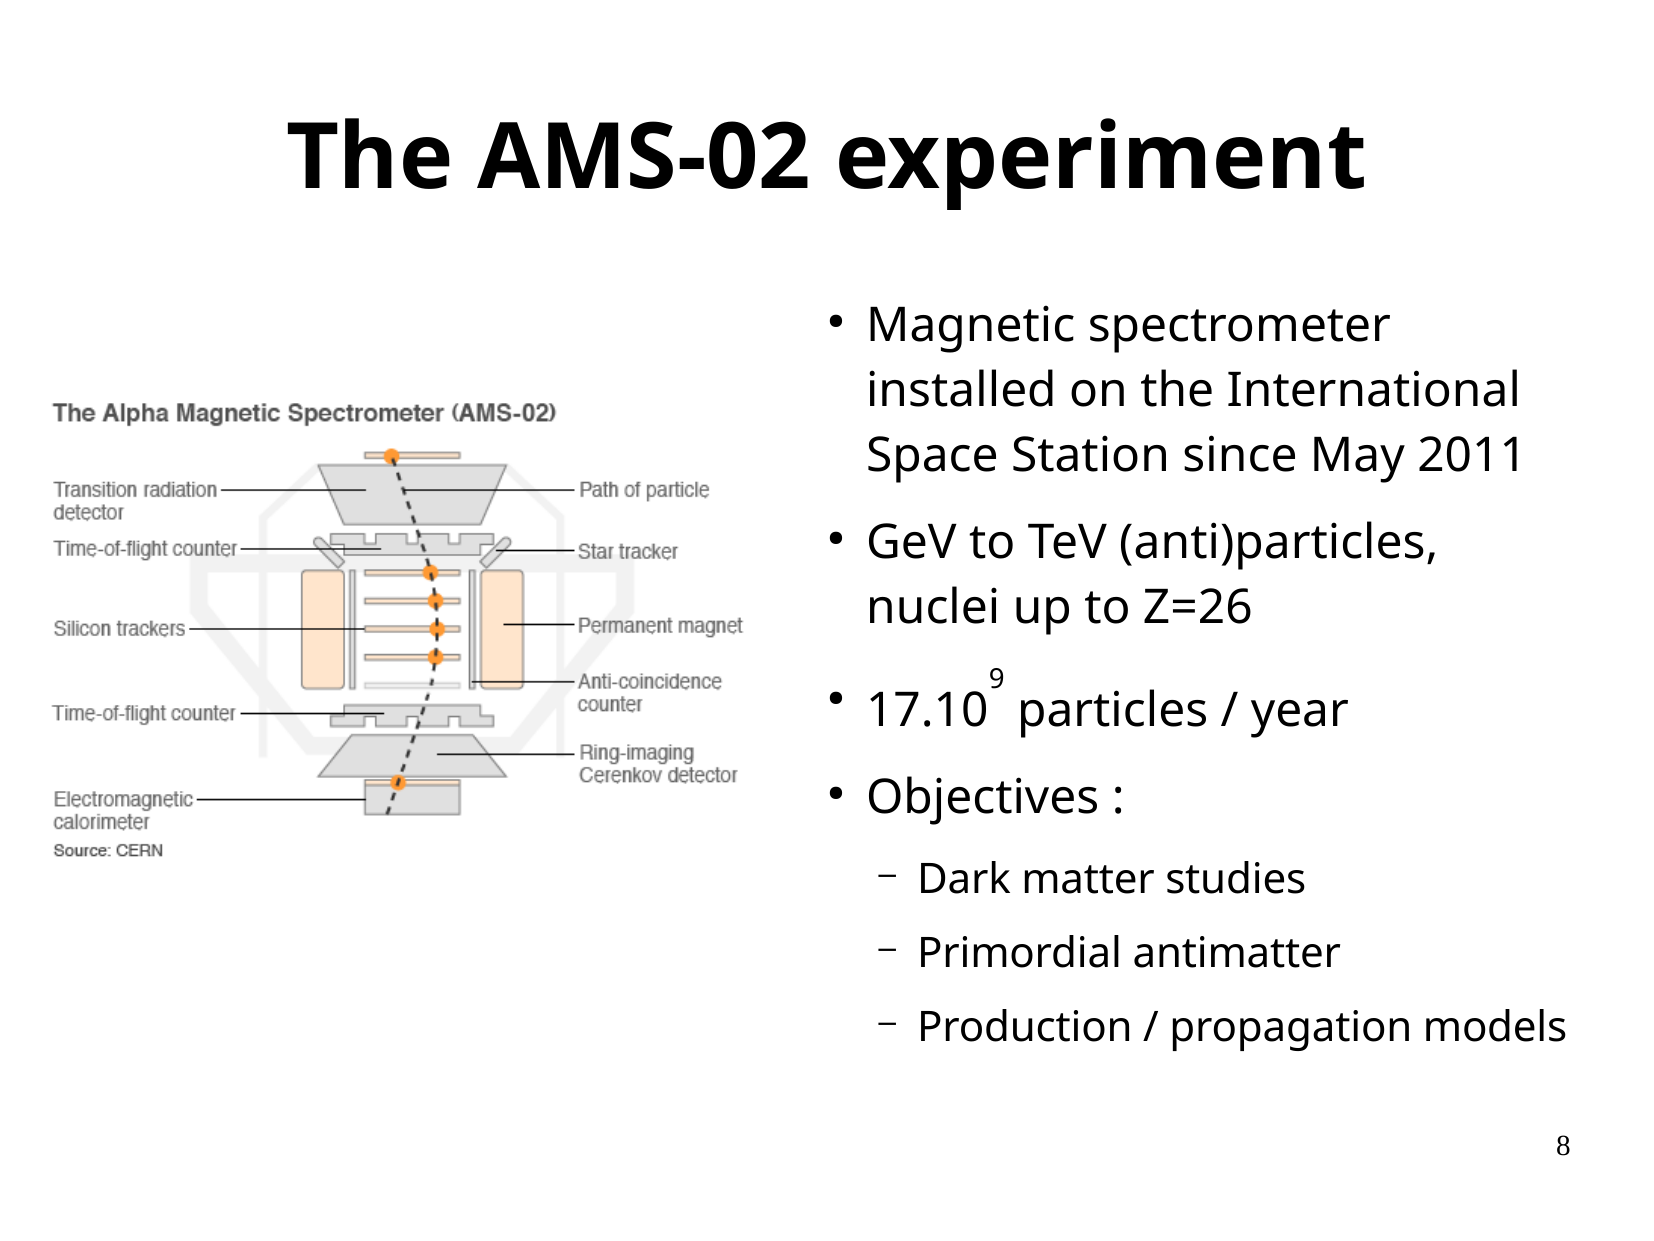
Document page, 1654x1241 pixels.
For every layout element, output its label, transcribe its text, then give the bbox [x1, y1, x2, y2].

title The AMS-02 experiment [82, 49, 1571, 257]
list Magnetic spectrometer installed on the International Space Station since May 2011 GeV to TeV (anti)particles, nuclei up to Z=26 17.109 particles / year Objectives : Dark matter studies Primordial antimatter Production / propagation models [814, 290, 1571, 1081]
picture [49, 399, 750, 861]
